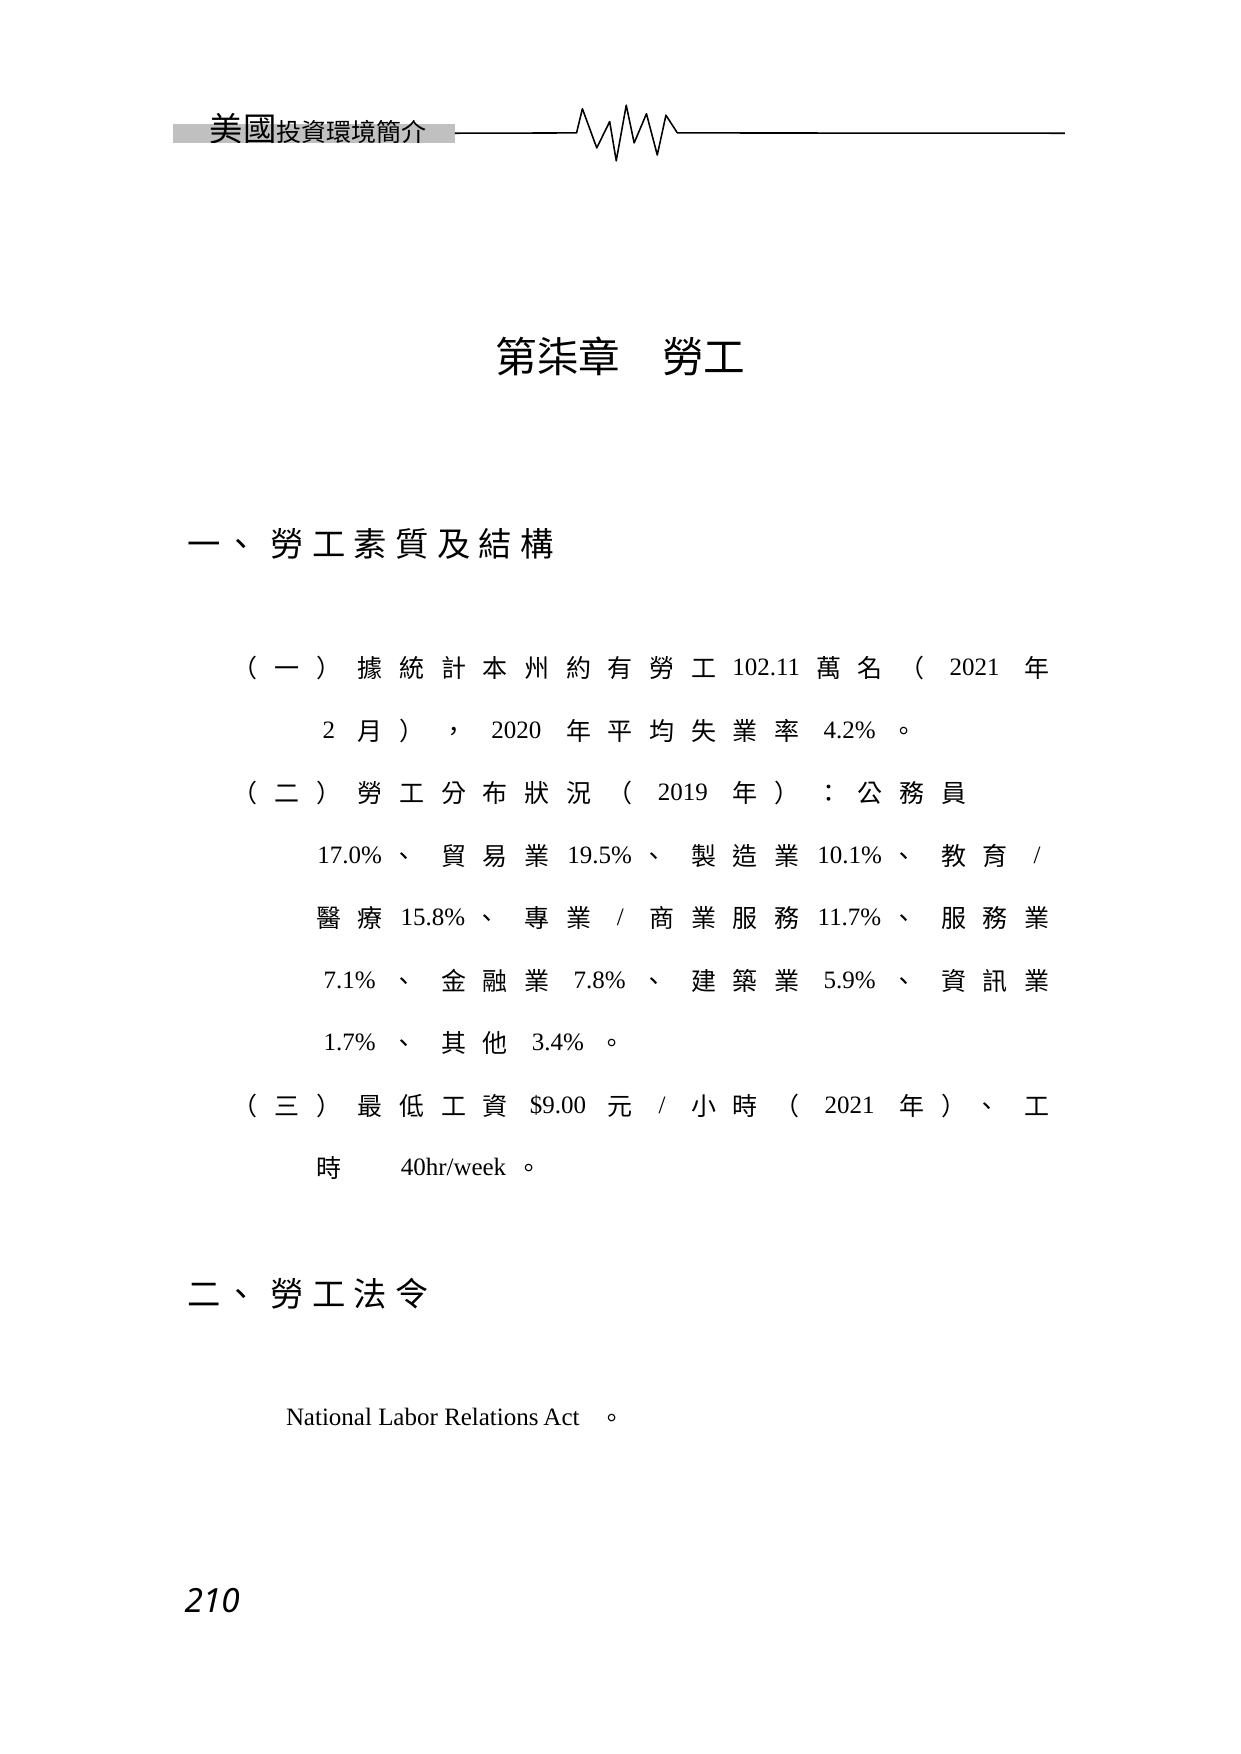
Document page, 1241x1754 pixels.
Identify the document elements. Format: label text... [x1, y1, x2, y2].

text 二、勞工法令 [183, 1250, 1058, 1313]
text 一、勞工素質及結構 [183, 500, 1058, 563]
text （一）據統計本州約有勞工102.11萬名（2021年2月），2020年平均失業率4.2%。 [207, 625, 1058, 750]
text National Labor Relations Act。 [183, 1375, 1058, 1438]
text （二）勞工分布狀況（2019年）：公務員17.0%、貿易業19.5%、製造業10.1%、教育/醫療15.8%、專業/商業服務11.7%、服務業7.1%、金融業7.8%、建築業5.9%、資訊業1.7%、其他3.4%。 [207, 750, 1058, 1063]
text （三）最低工資$9.00元/小時（2021年）、工時 40hr/week。 [207, 1063, 1058, 1188]
text 第柒章 勞工 [183, 313, 1058, 375]
